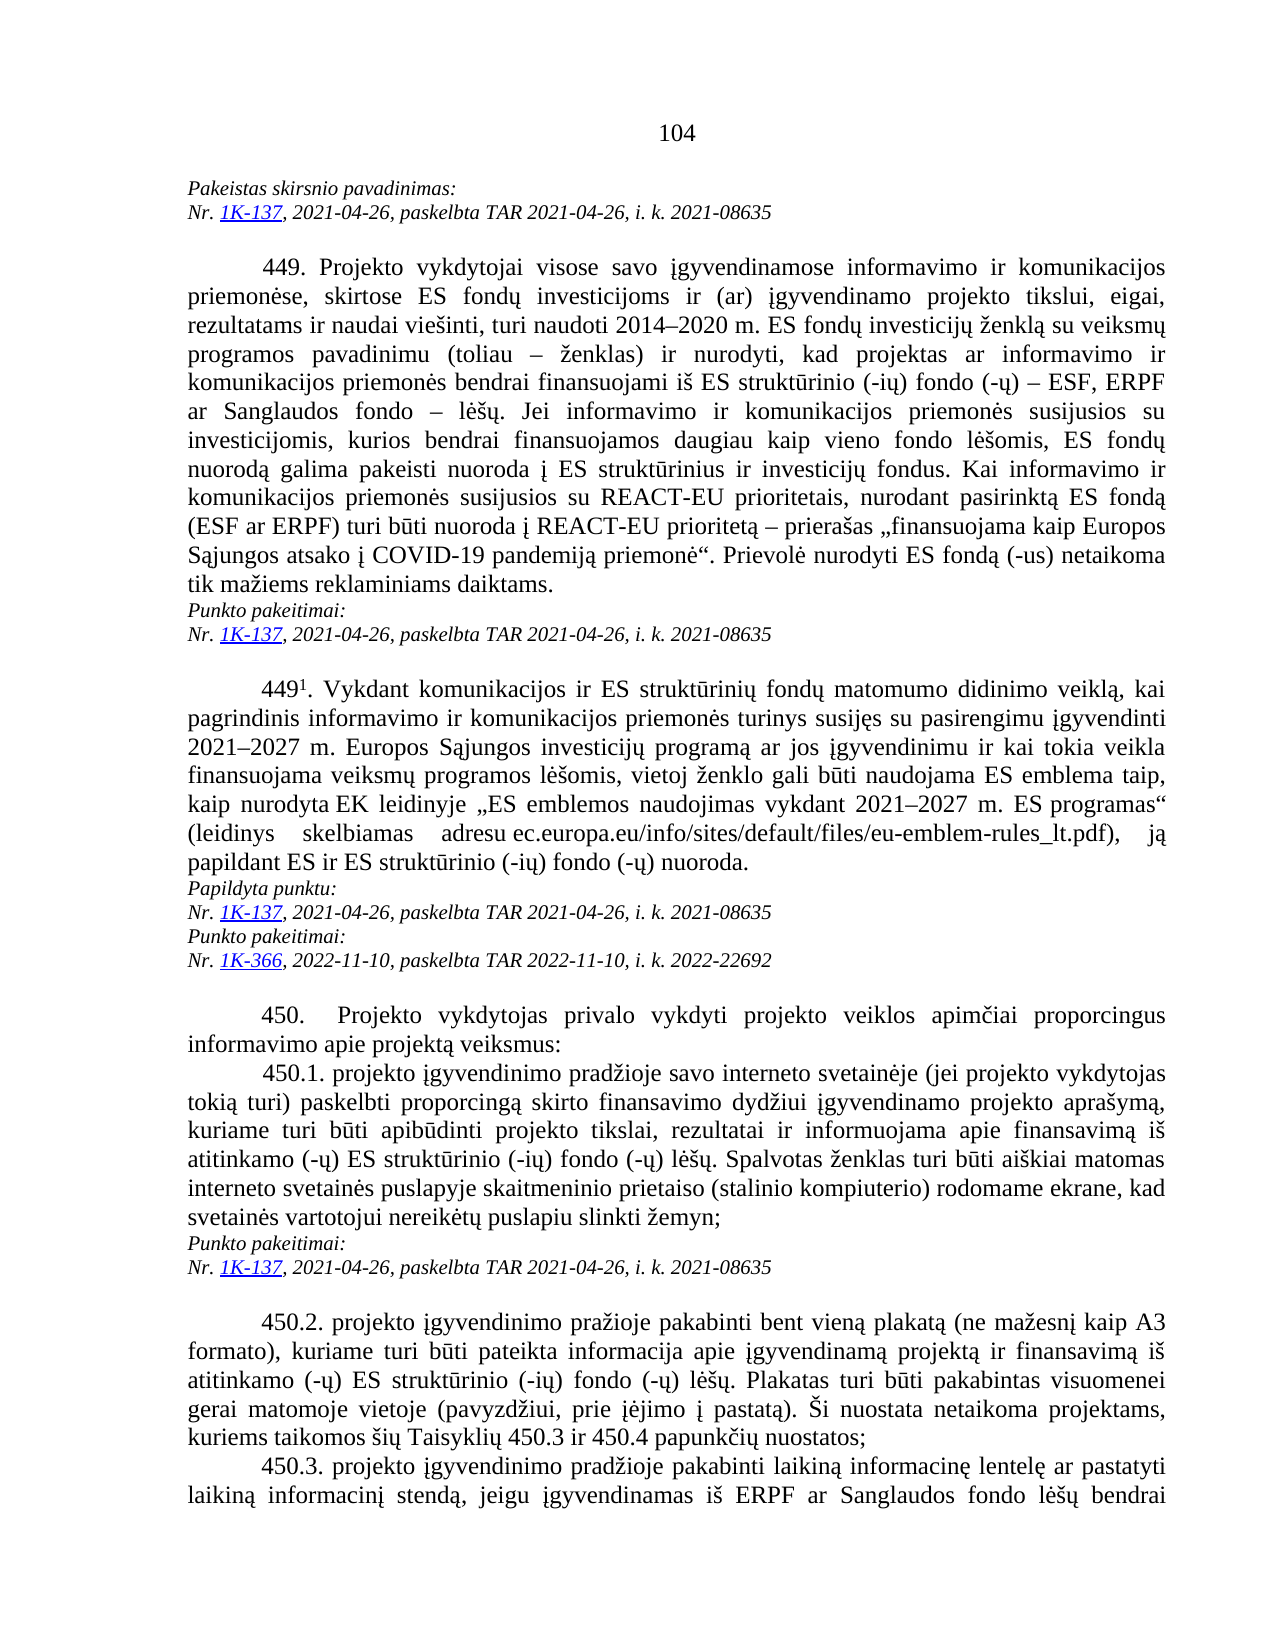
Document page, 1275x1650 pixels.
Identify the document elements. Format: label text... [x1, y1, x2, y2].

text Nr. 1K-137, 2021-04-26, paskelbta TAR 2021-04-26, i. k. 2021-08635 [187, 622, 1167, 646]
text Punkto pakeitimai: [187, 924, 1167, 948]
text 450.2. projekto įgyvendinimo pražioje pakabinti bent vieną plakatą (ne mažesnį kaip A3 formato), kuriame turi būti pateikta informacija apie įgyvendinamą projektą ir finansavimą iš atitinkamo (-ų) ES struktūrinio (-ių) fondo (-ų) lėšų. Plakatas turi būti pakabintas visuomenei gerai matomoje vietoje (pavyzdžiui, prie įėjimo į pastatą). Ši nuostata netaikoma projektams, kuriems taikomos šių Taisyklių 450.3 ir 450.4 papunkčių nuostatos; [187, 1307, 1167, 1451]
text Pakeistas skirsnio pavadinimas: [187, 176, 1167, 200]
text Papildyta punktu: [187, 876, 1167, 900]
text Nr. 1K-137, 2021-04-26, paskelbta TAR 2021-04-26, i. k. 2021-08635 [187, 200, 1167, 224]
text Nr. 1K-137, 2021-04-26, paskelbta TAR 2021-04-26, i. k. 2021-08635 [187, 900, 1167, 924]
text Nr. 1K-137, 2021-04-26, paskelbta TAR 2021-04-26, i. k. 2021-08635 [187, 1255, 1167, 1279]
text Punkto pakeitimai: [187, 1231, 1167, 1255]
text 450. Projekto vykdytojas privalo vykdyti projekto veiklos apimčiai proporcingus informavimo apie projektą veiksmus: [187, 1001, 1167, 1058]
text Nr. 1K-366, 2022-11-10, paskelbta TAR 2022-11-10, i. k. 2022-22692 [187, 948, 1167, 972]
text 450.1. projekto įgyvendinimo pradžioje savo interneto svetainėje (jei projekto vykdytojas tokią turi) paskelbti proporcingą skirto finansavimo dydžiui įgyvendinamo projekto aprašymą, kuriame turi būti apibūdinti projekto tikslai, rezultatai ir informuojama apie finansavimą iš atitinkamo (-ų) ES struktūrinio (-ių) fondo (-ų) lėšų. Spalvotas ženklas turi būti aiškiai matomas interneto svetainės puslapyje skaitmeninio prietaiso (stalinio kompiuterio) rodomame ekrane, kad svetainės vartotojui nereikėtų puslapiu slinkti žemyn; [187, 1058, 1167, 1231]
text Punkto pakeitimai: [187, 597, 1167, 622]
text 4491. Vykdant komunikacijos ir ES struktūrinių fondų matomumo didinimo veiklą, kai pagrindinis informavimo ir komunikacijos priemonės turinys susijęs su pasirengimu įgyvendinti 2021–2027 m. Europos Sąjungos investicijų programą ar jos įgyvendinimu ir kai tokia veikla finansuojama veiksmų programos lėšomis, vietoj ženklo gali būti naudojama ES emblema taip, kaip nurodyta EK leidinyje „ES emblemos naudojimas vykdant 2021–2027 m. ES programas“ (leidinys skelbiamas adresu ec.europa.eu/info/sites/default/files/eu-emblem-rules_lt.pdf), ją papildant ES ir ES struktūrinio (-ių) fondo (-ų) nuoroda. [187, 674, 1167, 876]
text 449. Projekto vykdytojai visose savo įgyvendinamose informavimo ir komunikacijos priemonėse, skirtose ES fondų investicijoms ir (ar) įgyvendinamo projekto tikslui, eigai, rezultatams ir naudai viešinti, turi naudoti 2014–2020 m. ES fondų investicijų ženklą su veiksmų programos pavadinimu (toliau – ženklas) ir nurodyti, kad projektas ar informavimo ir komunikacijos priemonės bendrai finansuojami iš ES struktūrinio (-ių) fondo (-ų) – ESF, ERPF ar Sanglaudos fondo – lėšų. Jei informavimo ir komunikacijos priemonės susijusios su investicijomis, kurios bendrai finansuojamos daugiau kaip vieno fondo lėšomis, ES fondų nuorodą galima pakeisti nuoroda į ES struktūrinius ir investicijų fondus. Kai informavimo ir komunikacijos priemonės susijusios su REACT-EU prioritetais, nurodant pasirinktą ES fondą (ESF ar ERPF) turi būti nuoroda į REACT-EU prioritetą – prierašas „finansuojama kaip Europos Sąjungos atsako į COVID-19 pandemiją priemonė“. Prievolė nurodyti ES fondą (-us) netaikoma tik mažiems reklaminiams daiktams. [187, 252, 1167, 597]
text 450.3. projekto įgyvendinimo pradžioje pakabinti laikiną informacinę lentelę ar pastatyti laikiną informacinį stendą, jeigu įgyvendinamas iš ERPF ar Sanglaudos fondo lėšų bendrai [187, 1451, 1167, 1509]
